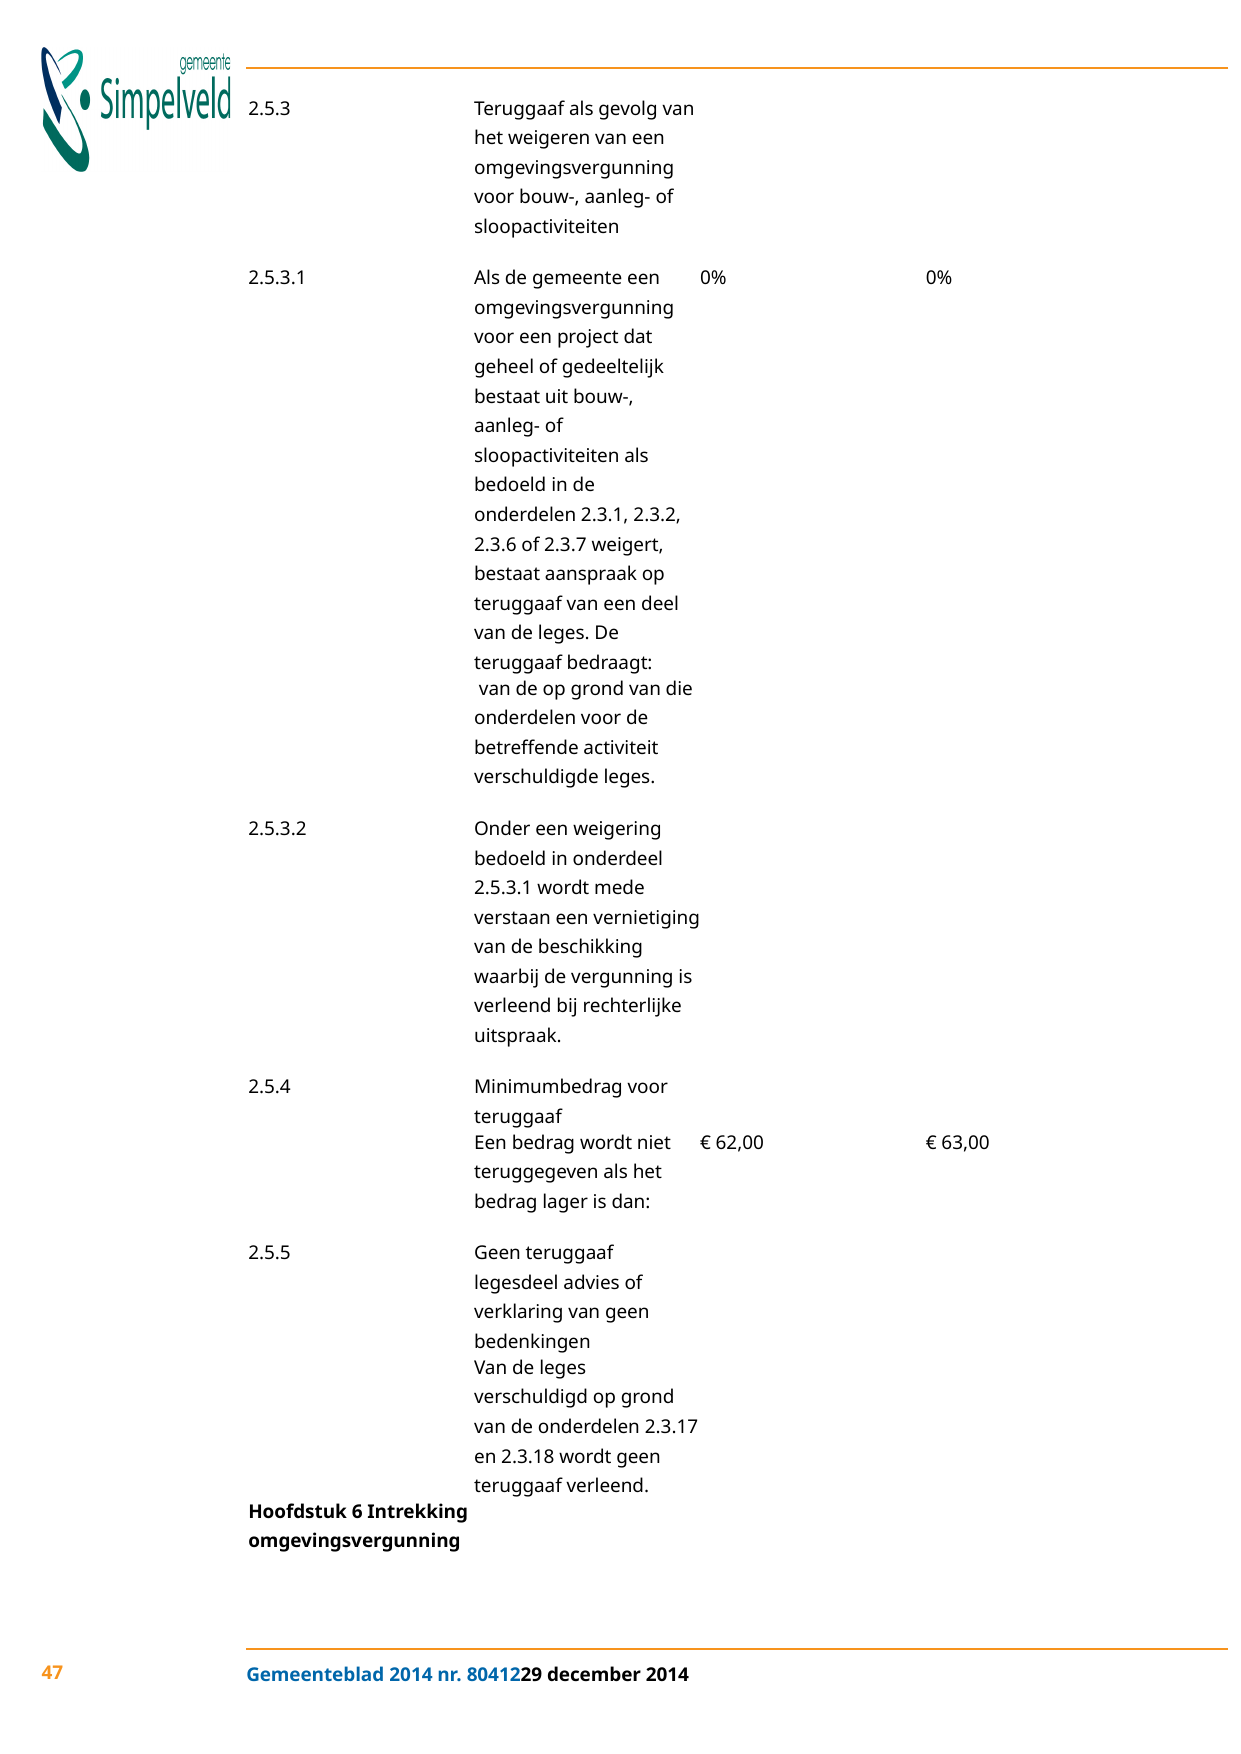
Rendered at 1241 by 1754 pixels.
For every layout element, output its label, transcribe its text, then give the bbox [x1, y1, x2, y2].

table_cell [926, 95, 1152, 239]
table_cell Hoofdstuk 6 Intrekking omgevingsvergunning [248, 1498, 474, 1583]
table_cell [700, 815, 926, 1048]
table_cell [248, 789, 474, 815]
table_cell Onder een weigering bedoeld in onderdeel 2.5.3.1 wordt mede verstaan een vernietiging van de beschikking waarbij de vergunning is verleend bij rechterlijke uitspraak. [474, 815, 700, 1048]
table_cell [248, 1354, 474, 1498]
table_cell [700, 1048, 926, 1074]
table_cell € 62,00 [700, 1129, 926, 1214]
table_cell [700, 1354, 926, 1498]
table_cell [700, 1214, 926, 1239]
table_cell [700, 1074, 926, 1129]
table_cell [248, 1129, 474, 1214]
table_cell [474, 1048, 700, 1074]
table_cell [248, 675, 474, 789]
table_cell [474, 239, 700, 264]
table_cell [700, 789, 926, 815]
table_cell [474, 1498, 700, 1583]
table_cell 2.5.3.1 [248, 265, 474, 675]
table_cell [926, 789, 1152, 815]
table_cell [474, 1214, 700, 1239]
table_cell [474, 789, 700, 815]
table_cell van de op grond van die onderdelen voor de betreffende activiteit verschuldigde leges. [474, 675, 700, 789]
table_cell [700, 1240, 926, 1354]
table_cell [926, 1583, 1152, 1609]
table_cell [700, 675, 926, 789]
picture [41, 47, 231, 172]
table_cell [248, 1583, 474, 1609]
table_cell Teruggaaf als gevolg van het weigeren van een omgevingsvergunning voor bouw-, aanleg- of sloopactiviteiten [474, 95, 700, 239]
table_cell Geen teruggaaf legesdeel advies of verklaring van geen bedenkingen [474, 1240, 700, 1354]
table_cell [700, 95, 926, 239]
table_cell [248, 239, 474, 264]
table_cell 2.5.5 [248, 1240, 474, 1354]
table_cell 2.5.3 [248, 95, 474, 239]
table_cell [926, 815, 1152, 1048]
table_cell Als de gemeente een omgevingsvergunning voor een project dat geheel of gedeeltelijk bestaat uit bouw-, aanleg- of sloopactiviteiten als bedoeld in de onderdelen 2.3.1, 2.3.2, 2.3.6 of 2.3.7 weigert, bestaat aanspraak op teruggaaf van een deel van de leges. De teruggaaf bedraagt: [474, 265, 700, 675]
table_cell 2.5.3.2 [248, 815, 474, 1048]
table_cell [474, 1583, 700, 1609]
table_cell 0% [926, 265, 1152, 675]
table_cell [248, 1214, 474, 1239]
table_cell Minimumbedrag voor teruggaaf [474, 1074, 700, 1129]
table_cell [926, 1214, 1152, 1239]
table_cell [700, 1583, 926, 1609]
table_cell Van de leges verschuldigd op grond van de onderdelen 2.3.17 en 2.3.18 wordt geen teruggaaf verleend. [474, 1354, 700, 1498]
table_cell [926, 239, 1152, 264]
table_cell 0% [700, 265, 926, 675]
table_cell [926, 1240, 1152, 1354]
table_cell [926, 1048, 1152, 1074]
table_cell 2.5.4 [248, 1074, 474, 1129]
table_cell [700, 239, 926, 264]
table_cell [248, 1048, 474, 1074]
table_cell € 63,00 [926, 1129, 1152, 1214]
table_cell [926, 1074, 1152, 1129]
table_cell Een bedrag wordt niet teruggegeven als het bedrag lager is dan: [474, 1129, 700, 1214]
table_cell [926, 1354, 1152, 1498]
